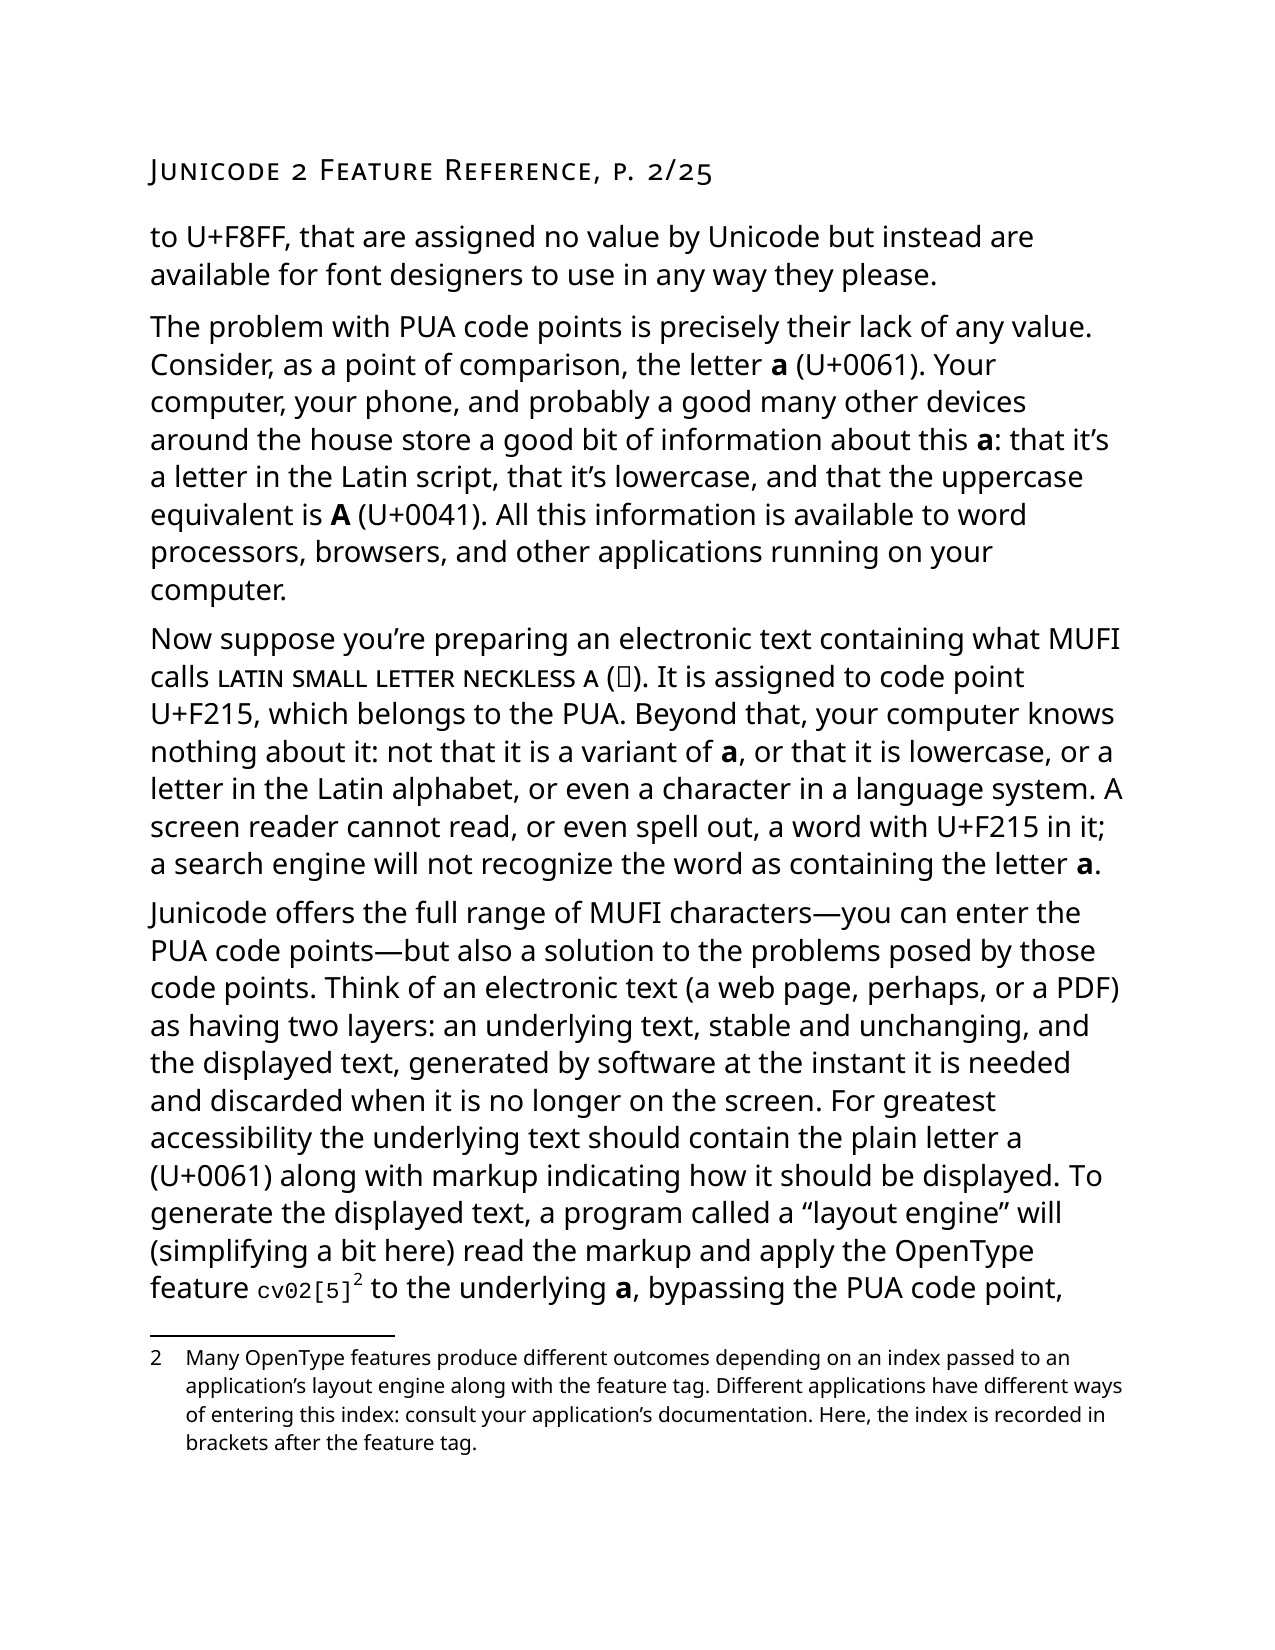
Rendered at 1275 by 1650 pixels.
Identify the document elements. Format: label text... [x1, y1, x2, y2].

text to U+F8FF, that are assigned no value by Unicode but instead are available for font designers to use in any way they please. [150, 217, 1125, 292]
text Junicode offers the full range of MUFI characters—you can enter the PUA code points—but also a solution to the problems posed by those code points. Think of an electronic text (a web page, perhaps, or a PDF) as having two layers: an underlying text, stable and unchanging, and the displayed text, generated by software at the instant it is needed and discarded when it is no longer on the screen. For greatest accessibility the underlying text should contain the plain letter a (U+0061) along with markup indicating how it should be displayed. To generate the displayed text, a program called a “layout engine” will (simplifying a bit here) read the markup and apply the OpenType feature cv02[5] to the underlying a, bypassing the PUA code point, [150, 894, 1125, 1306]
text The problem with PUA code points is precisely their lack of any value. Consider, as a point of comparison, the letter a (U+0061). Your computer, your phone, and probably a good many other devices around the house store a good bit of information about this a: that it’s a letter in the Latin script, that it’s lowercase, and that the uppercase equivalent is A (U+0041). All this information is available to word processors, browsers, and other applications running on your computer. [150, 307, 1125, 607]
text Many OpenType features produce different outcomes depending on an index passed to an application’s layout engine along with the feature tag. Different applications have different ways of entering this index: consult your application’s documentation. Here, the index is recorded in brackets after the feature tag. [150, 1342, 1125, 1456]
text Now suppose you’re preparing an electronic text containing what MUFI calls latin small letter neckless a (). It is assigned to code point U+F215, which belongs to the PUA. Beyond that, your computer knows nothing about it: not that it is a variant of a, or that it is lowercase, or a letter in the Latin alphabet, or even a character in a language system. A screen reader cannot read, or even spell out, a word with U+F215 in it; a search engine will not recognize the word as containing the letter a. [150, 619, 1125, 882]
